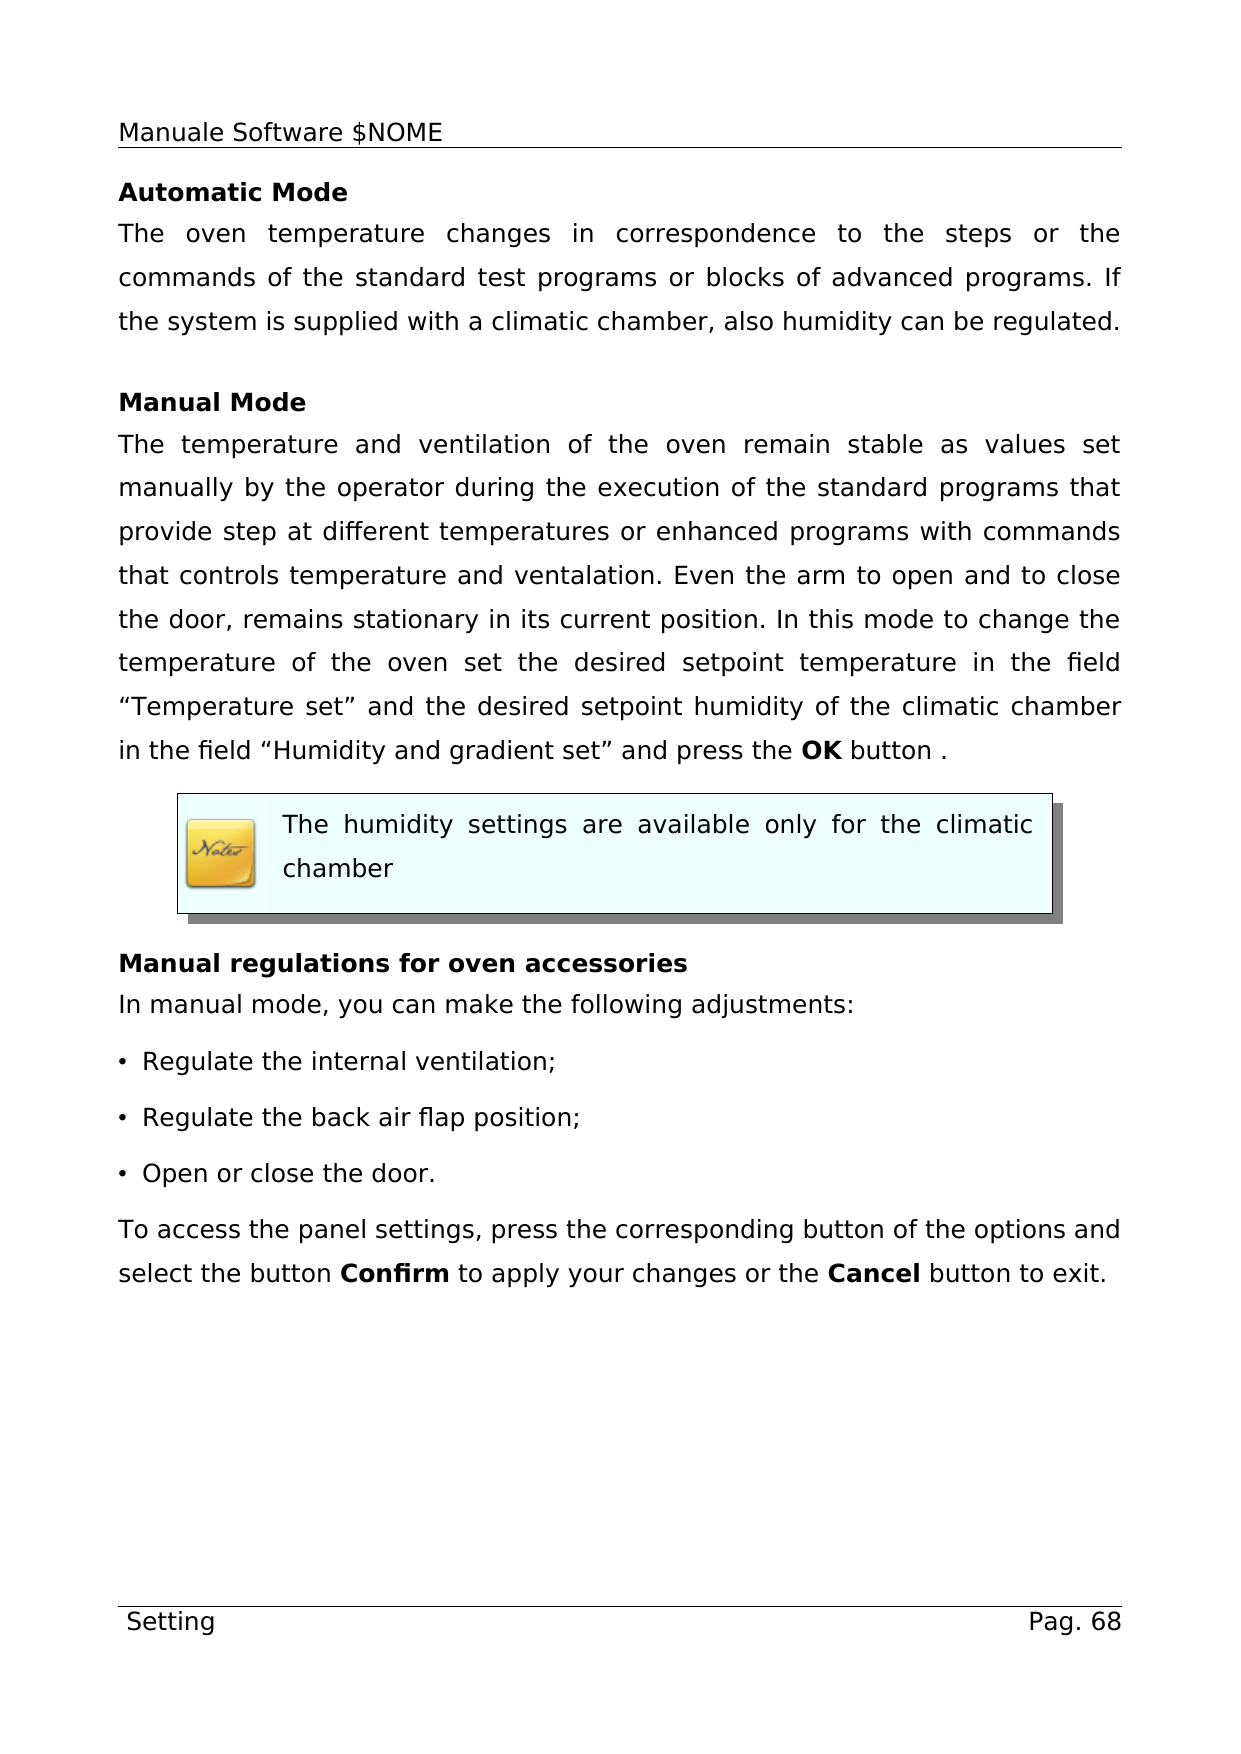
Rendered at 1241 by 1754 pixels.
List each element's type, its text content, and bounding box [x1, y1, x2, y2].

subtitle Manual Mode [118, 388, 1122, 417]
subtitle Automatic Mode [118, 178, 1122, 207]
text In manual mode, you can make the following adjustments: [118, 991, 1122, 1020]
picture [183, 815, 259, 891]
subtitle Manual regulations for oven accessories [118, 949, 1122, 978]
text To access the panel settings, press the corresponding button of the options and select the button Confirm to apply your changes or the Cancel button to exit. [118, 1216, 1122, 1289]
table_header [178, 794, 264, 913]
text The oven temperature changes in correspondence to the steps or the commands of the standard test programs or blocks of advanced programs. If the system is supplied with a climatic chamber, also humidity can be regulated. [118, 219, 1122, 336]
table_header The humidity settings are available only for the climatic chamber [265, 794, 1052, 913]
list Regulate the back air flap position; [118, 1103, 1122, 1132]
list Open or close the door. [118, 1159, 1122, 1189]
list Regulate the internal ventilation; [118, 1047, 1122, 1076]
text The temperature and ventilation of the oven remain stable as values set manually by the operator during the execution of the standard programs that provide step at different temperatures or enhanced programs with commands that controls temperature and ventalation. Even the arm to open and to close the door, remains stationary in its current position. In this mode to change the temperature of the oven set the desired setpoint temperature in the field “Temperature set” and the desired setpoint humidity of the climatic chamber in the field “Humidity and gradient set” and press the OK button . [118, 430, 1122, 765]
